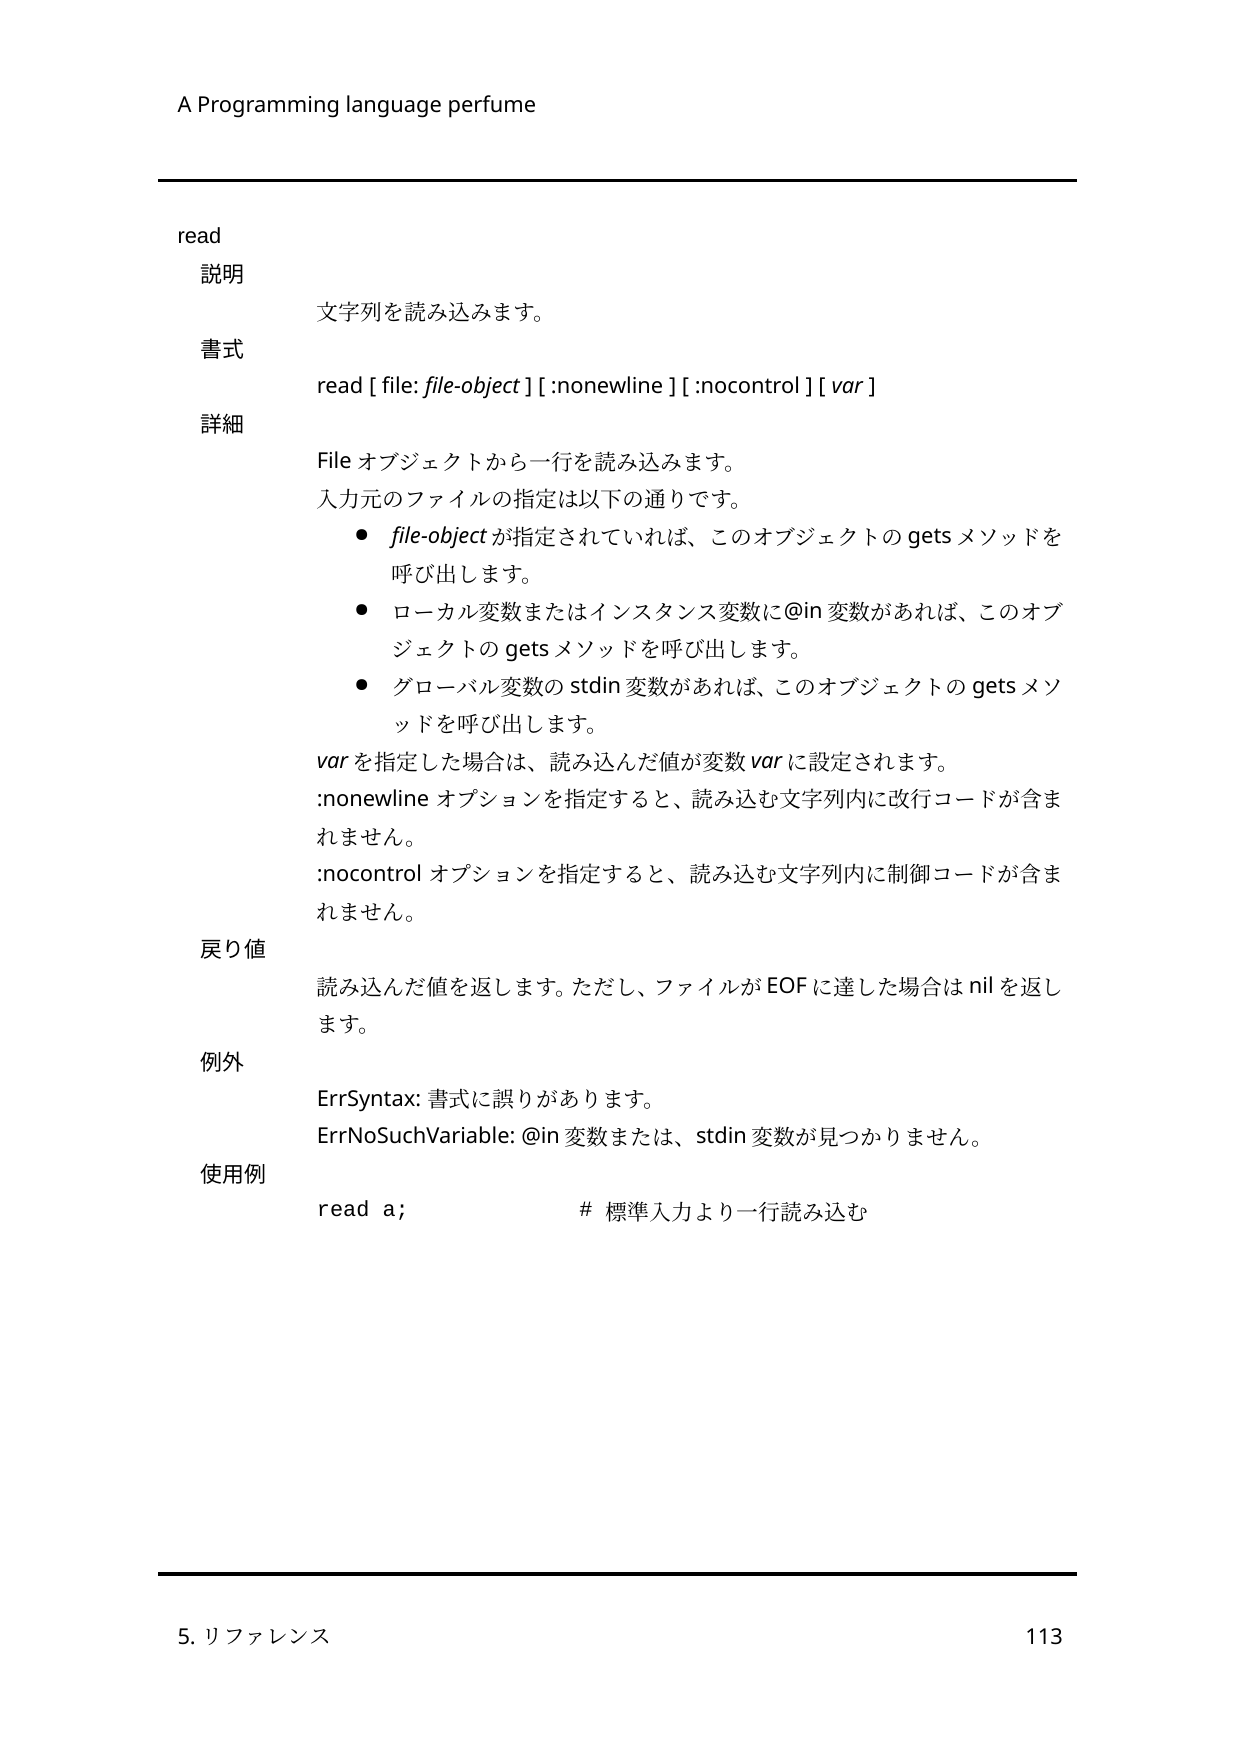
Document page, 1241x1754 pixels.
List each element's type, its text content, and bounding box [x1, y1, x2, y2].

table_cell 書式 [200, 329, 317, 404]
table_cell 使用例 [200, 1154, 317, 1229]
table_cell 戻り値 [200, 929, 317, 1042]
table_cell 読み込んだ値を返します。ただし、ファイルがEOFに達した場合はnilを返します。 [317, 929, 1063, 1042]
table_cell 詳細 [200, 404, 317, 929]
table_header 文字列を読み込みます。 [317, 254, 1063, 329]
table_header 説明 [200, 254, 317, 329]
table_cell 例外 [200, 1042, 317, 1154]
table_cell ErrSyntax: 書式に誤りがあります。 ErrNoSuchVariable: @in変数または、stdin変数が見つかりません。 [317, 1042, 1063, 1154]
table_cell read [ file: file-object ] [ :nonewline ] [ :nocontrol ] [ var ] [317, 329, 1063, 404]
table_cell Fileオブジェクトから一行を読み込みます。 入力元のファイルの指定は以下の通りです。 file-objectが指定されていれば、このオブジェクトのgetsメソッドを呼び出します。 ローカル変数またはインスタンス変数に@in変数があれば、このオブジェクトのgetsメソッドを呼び出します。 グローバル変数のstdin変数があれば、このオブジェクトのgetsメソッドを呼び出します。 varを指定した場合は、読み込んだ値が変数varに設定されます。 :nonewline オプションを指定すると、読み込む文字列内に改行コードが含まれません。 :nocontrol オプションを指定すると、読み込む文字列内に制御コードが含まれません。 [317, 404, 1063, 929]
subtitle read [177, 217, 1063, 254]
table_cell read a; # 標準入力より一行読み込む [317, 1154, 1063, 1229]
